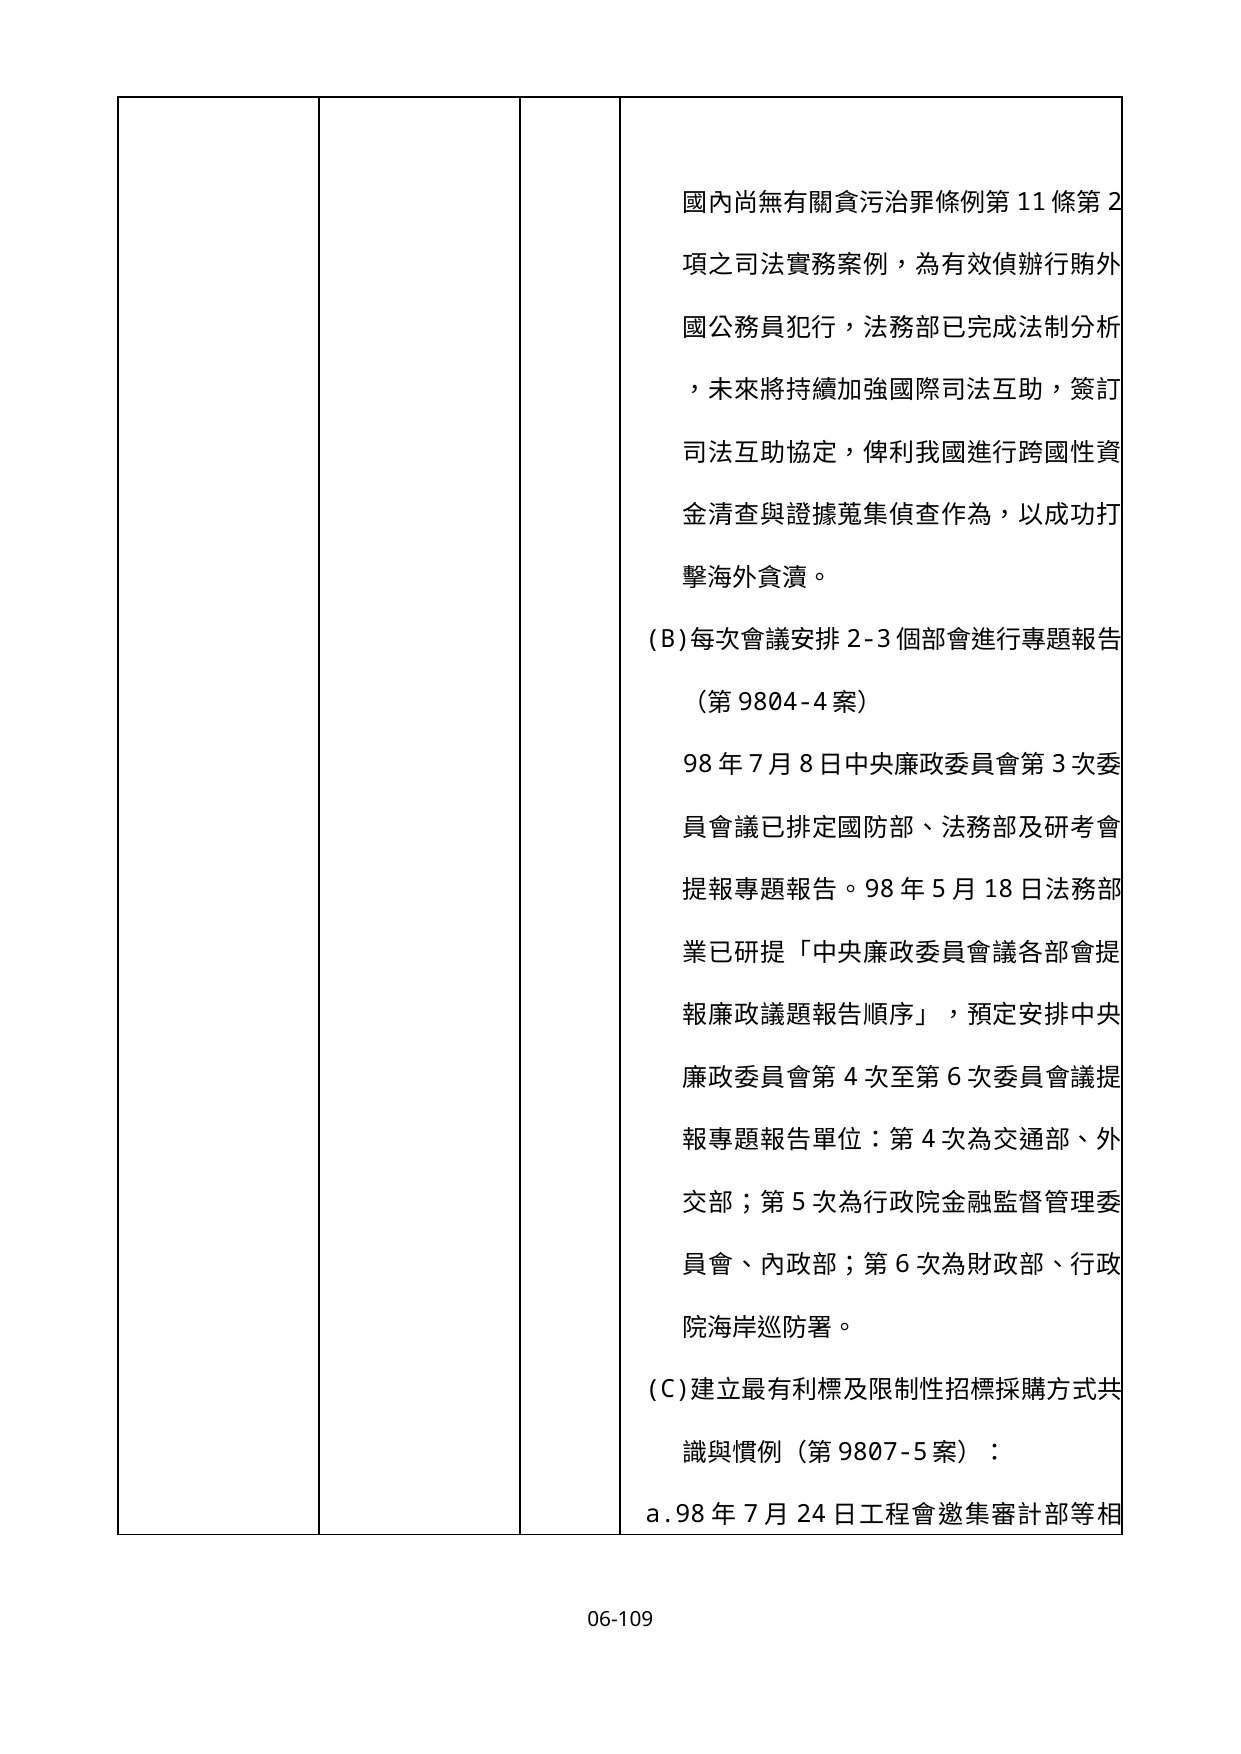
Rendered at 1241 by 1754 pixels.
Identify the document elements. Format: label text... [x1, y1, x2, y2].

table_cell [521, 98, 619, 1534]
table_cell 國內尚無有關貪污治罪條例第11條第2項之司法實務案例，為有效偵辦行賄外國公務員犯行，法務部已完成法制分析，未來將持續加強國際司法互助，簽訂司法互助協定，俾利我國進行跨國性資金清查與證據蒐集偵查作為，以成功打擊海外貪瀆。 (B)每次會議安排2-3個部會進行專題報告（第9804-4案） 98年7月8日中央廉政委員會第3次委員會議已排定國防部、法務部及研考會提報專題報告。98年5月18日法務部業已研提「中央廉政委員會議各部會提報廉政議題報告順序」，預定安排中央廉政委員會第4次至第6次委員會議提報專題報告單位：第4次為交通部、外交部；第5次為行政院金融監督管理委員會、內政部；第6次為財政部、行政院海岸巡防署。 (C)建立最有利標及限制性招標採購方式共識與慣例（第9807-5案）： a.98年7月24日工程會邀集審計部等相 [621, 98, 1121, 1534]
table_cell [119, 98, 318, 1534]
table_cell [320, 98, 519, 1534]
